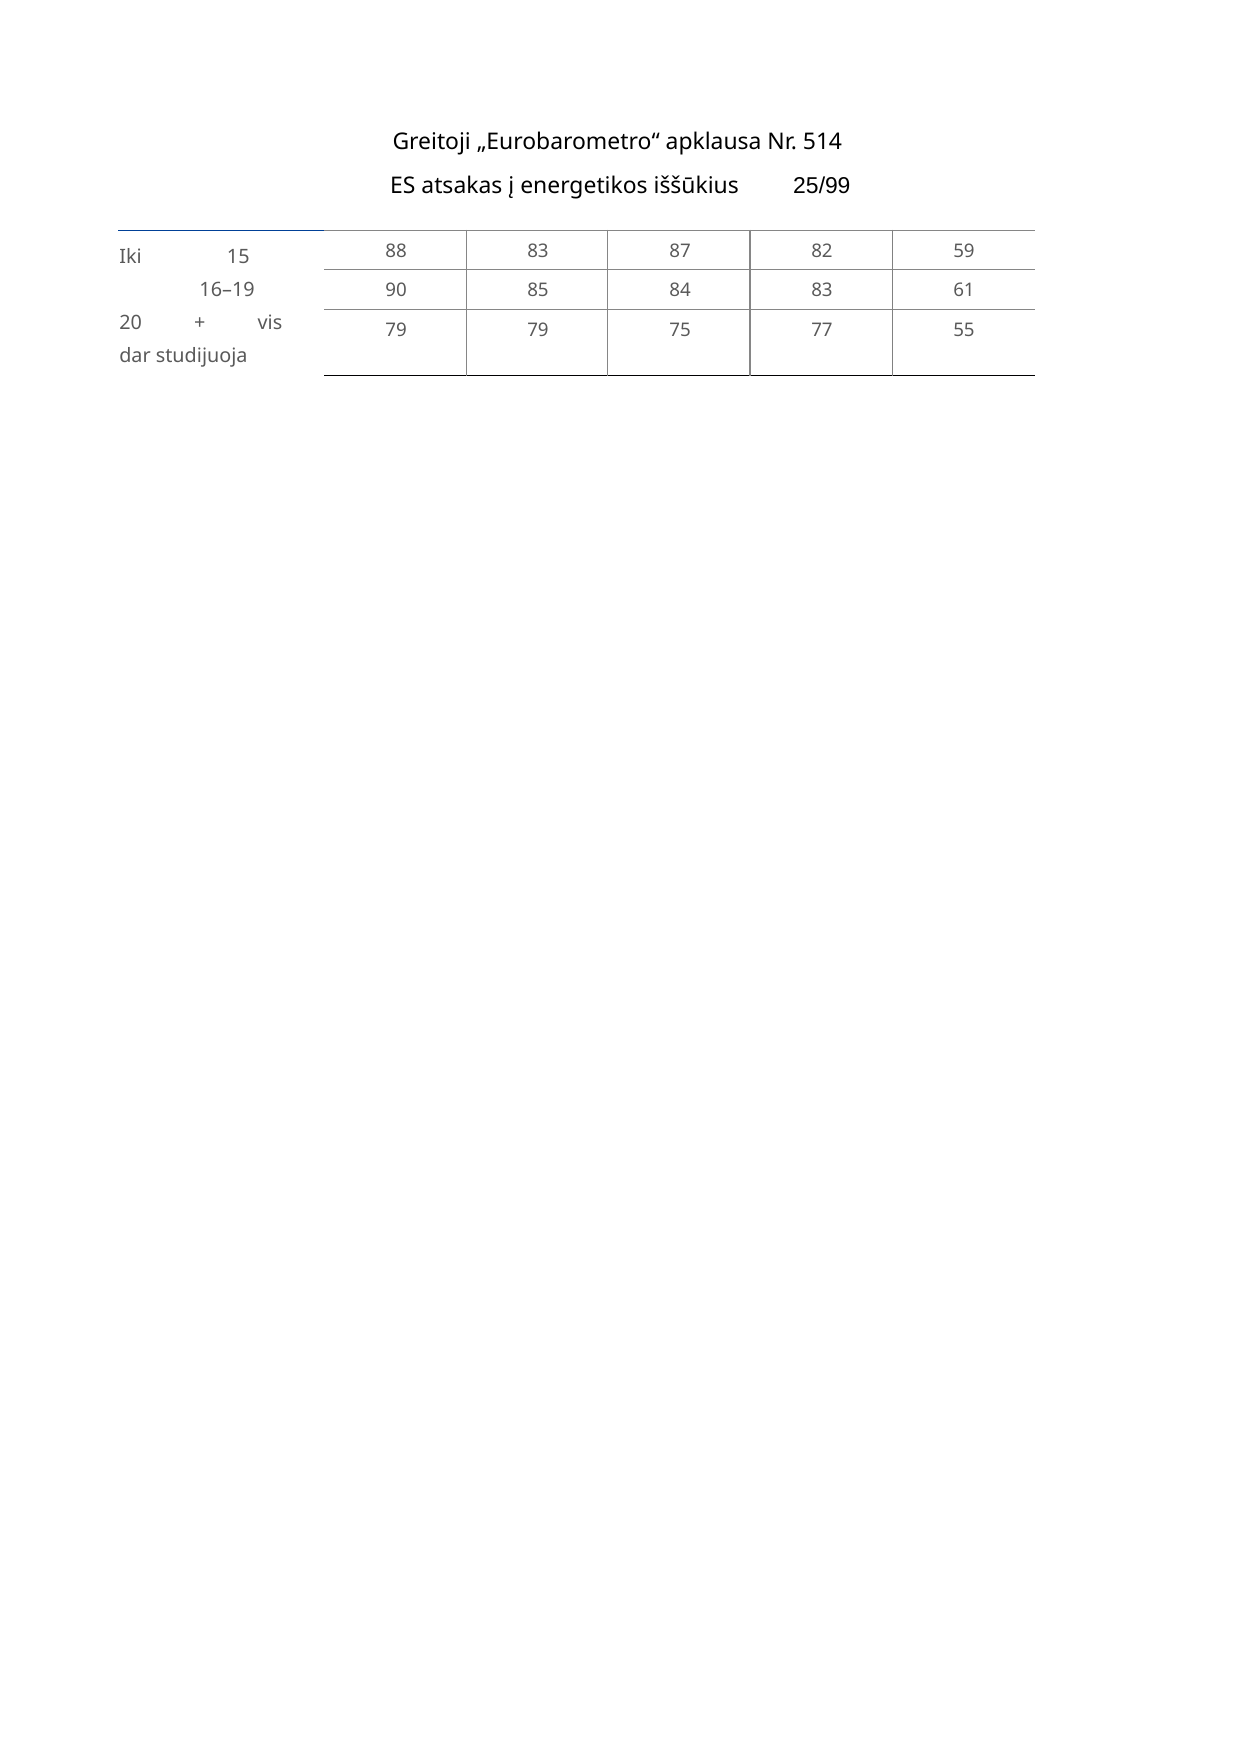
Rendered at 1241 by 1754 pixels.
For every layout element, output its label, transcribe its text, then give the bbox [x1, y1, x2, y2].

table_cell 55 [893, 310, 1035, 375]
table_cell 87 [608, 231, 749, 269]
table_cell 79 [324, 310, 466, 375]
table_cell 82 [751, 231, 892, 269]
table_cell 61 [893, 270, 1035, 308]
table_cell 88 [324, 231, 466, 269]
table_cell 75 [608, 310, 749, 375]
table_cell Iki 15 16–19 20 + vis dar studijuoja [118, 231, 324, 375]
table_cell 84 [608, 270, 749, 308]
table_cell 79 [467, 310, 607, 375]
table_cell 59 [893, 231, 1035, 269]
table_cell 85 [467, 270, 607, 308]
table_cell 83 [751, 270, 892, 308]
table_cell 83 [467, 231, 607, 269]
table_cell 90 [324, 270, 466, 308]
table_cell 77 [751, 310, 892, 375]
